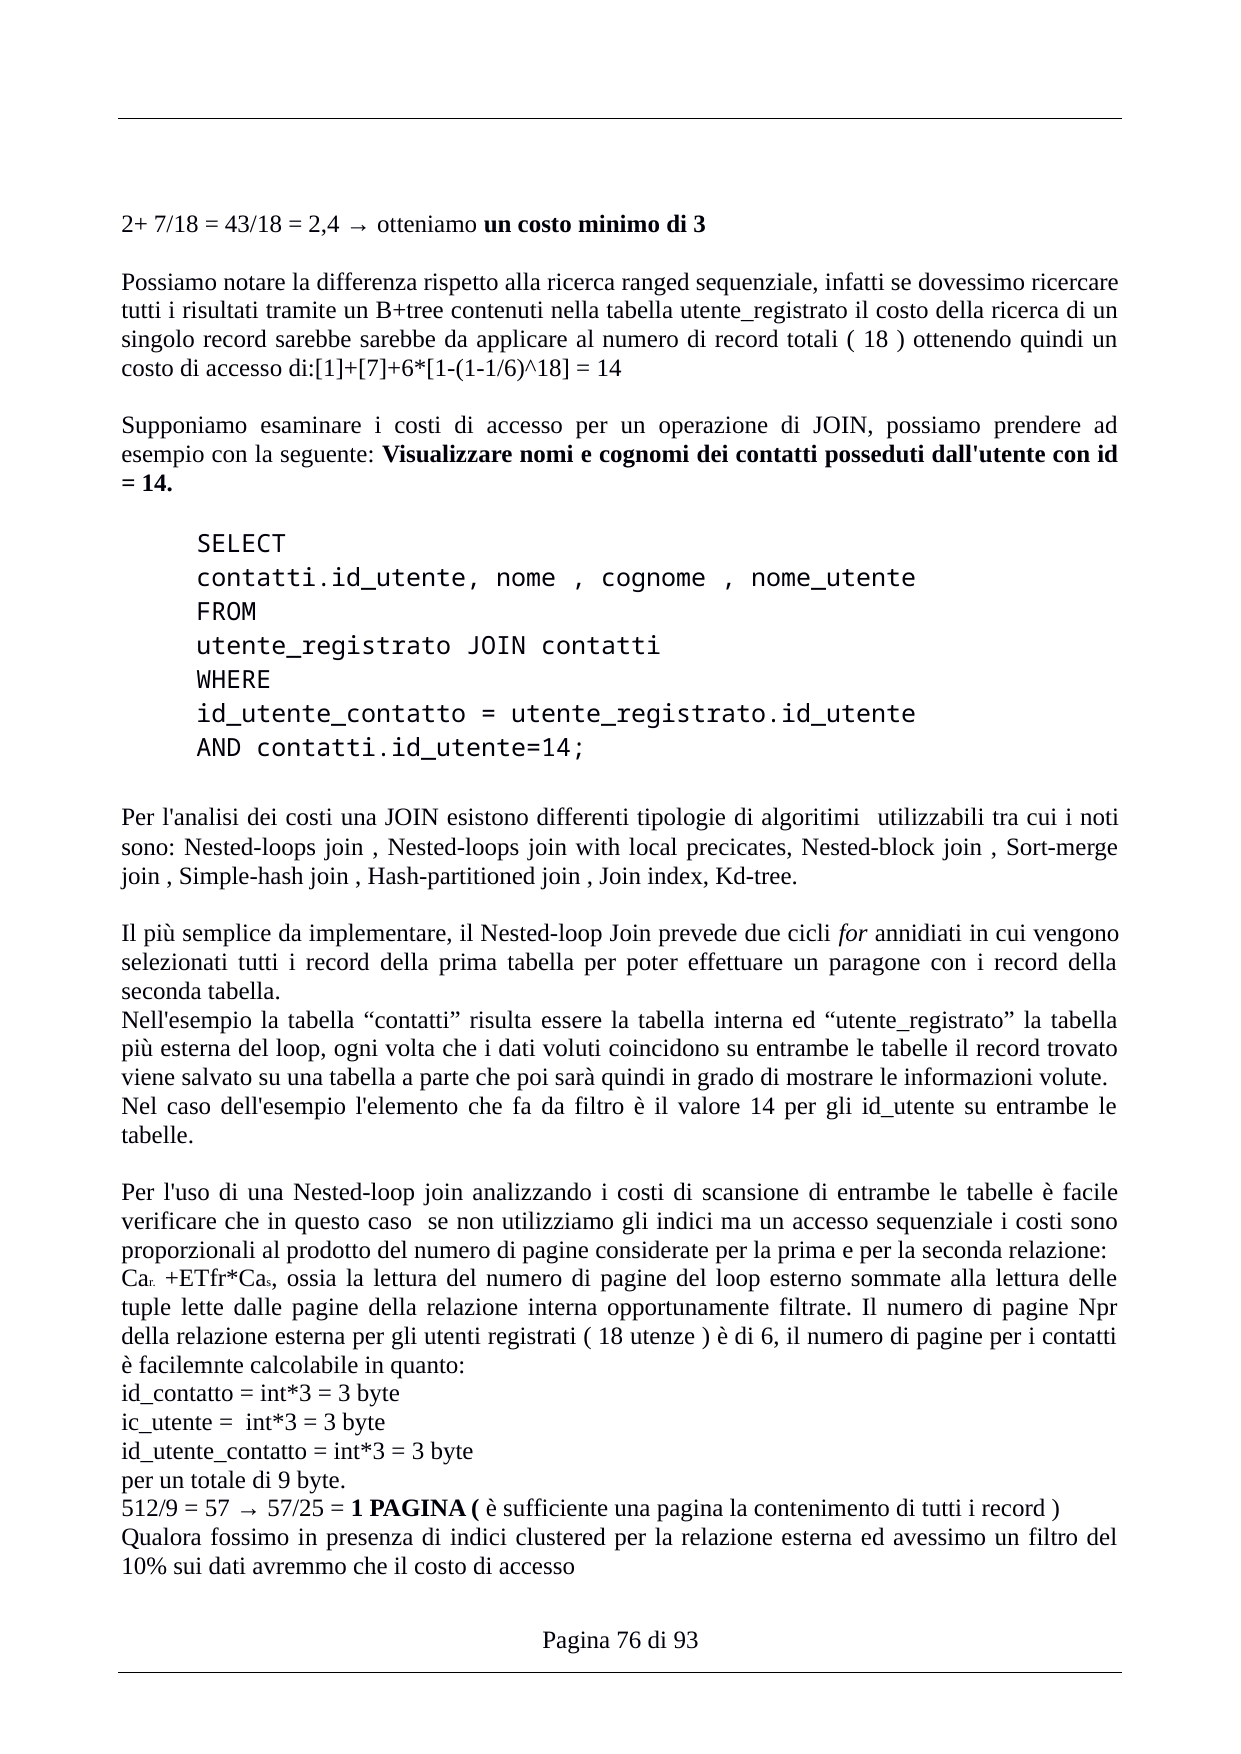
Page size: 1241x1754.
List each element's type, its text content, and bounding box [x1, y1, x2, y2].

text contatti.id_utente, nome , cognome , nome_utente [121, 560, 1119, 594]
text FROM [121, 594, 1119, 628]
text 2+ 7/18 = 43/18 = 2,4 → otteniamo un costo minimo di 3 [121, 209, 1119, 238]
text utente_registrato JOIN contatti [121, 628, 1119, 662]
text Per l'analisi dei costi una JOIN esistono differenti tipologie di algoritimi utilizzabili tra cui i noti sono: Nested-loops join , Nested-loops join with local precicates, Nested-block join , Sort-merge join , Simple-hash join , Hash-partitioned join , Join index, Kd-tree. [121, 798, 1119, 890]
text SELECT [121, 526, 1119, 560]
text Possiamo notare la differenza rispetto alla ricerca ranged sequenziale, infatti se dovessimo ricercare tutti i risultati tramite un B+tree contenuti nella tabella utente_registrato il costo della ricerca di un singolo record sarebbe sarebbe da applicare al numero di record totali ( 18 ) ottenendo quindi un costo di accesso di:[1]+[7]+6*[1-(1-1/6)^18] = 14 [121, 267, 1119, 382]
text Supponiamo esaminare i costi di accesso per un operazione di JOIN, possiamo prendere ad esempio con la seguente: Visualizzare nomi e cognomi dei contatti posseduti dall'utente con id = 14. [121, 411, 1119, 497]
text ic_utente = int*3 = 3 byte [121, 1407, 1119, 1436]
text 512/9 = 57 → 57/25 = 1 PAGINA ( è sufficiente una pagina la contenimento di tutti i record ) [121, 1493, 1119, 1522]
text Nel caso dell'esempio l'elemento che fa da filtro è il valore 14 per gli id_utente su entrambe le tabelle. [121, 1091, 1119, 1148]
text AND contatti.id_utente=14; [121, 730, 1119, 764]
text id_utente_contatto = int*3 = 3 byte [121, 1436, 1119, 1465]
text Il più semplice da implementare, il Nested-loop Join prevede due cicli for annidiati in cui vengono selezionati tutti i record della prima tabella per poter effettuare un paragone con i record della seconda tabella. [121, 918, 1119, 1005]
text WHERE [121, 662, 1119, 696]
text Car. +ETfr*Cas, ossia la lettura del numero di pagine del loop esterno sommate alla lettura delle tuple lette dalle pagine della relazione interna opportunamente filtrate. Il numero di pagine Npr della relazione esterna per gli utenti registrati ( 18 utenze ) è di 6, il numero di pagine per i contatti è facilemnte calcolabile in quanto: [121, 1263, 1119, 1378]
text per un totale di 9 byte. [121, 1465, 1119, 1493]
text Nell'esempio la tabella “contatti” risulta essere la tabella interna ed “utente_registrato” la tabella più esterna del loop, ogni volta che i dati voluti coincidono su entrambe le tabelle il record trovato viene salvato su una tabella a parte che poi sarà quindi in grado di mostrare le informazioni volute. [121, 1005, 1119, 1091]
text id_contatto = int*3 = 3 byte [121, 1378, 1119, 1407]
text Per l'uso di una Nested-loop join analizzando i costi di scansione di entrambe le tabelle è facile verificare che in questo caso se non utilizziamo gli indici ma un accesso sequenziale i costi sono proporzionali al prodotto del numero di pagine considerate per la prima e per la seconda relazione: [121, 1177, 1119, 1263]
text Qualora fossimo in presenza di indici clustered per la relazione esterna ed avessimo un filtro del 10% sui dati avremmo che il costo di accesso [121, 1522, 1119, 1580]
text id_utente_contatto = utente_registrato.id_utente [121, 696, 1119, 730]
